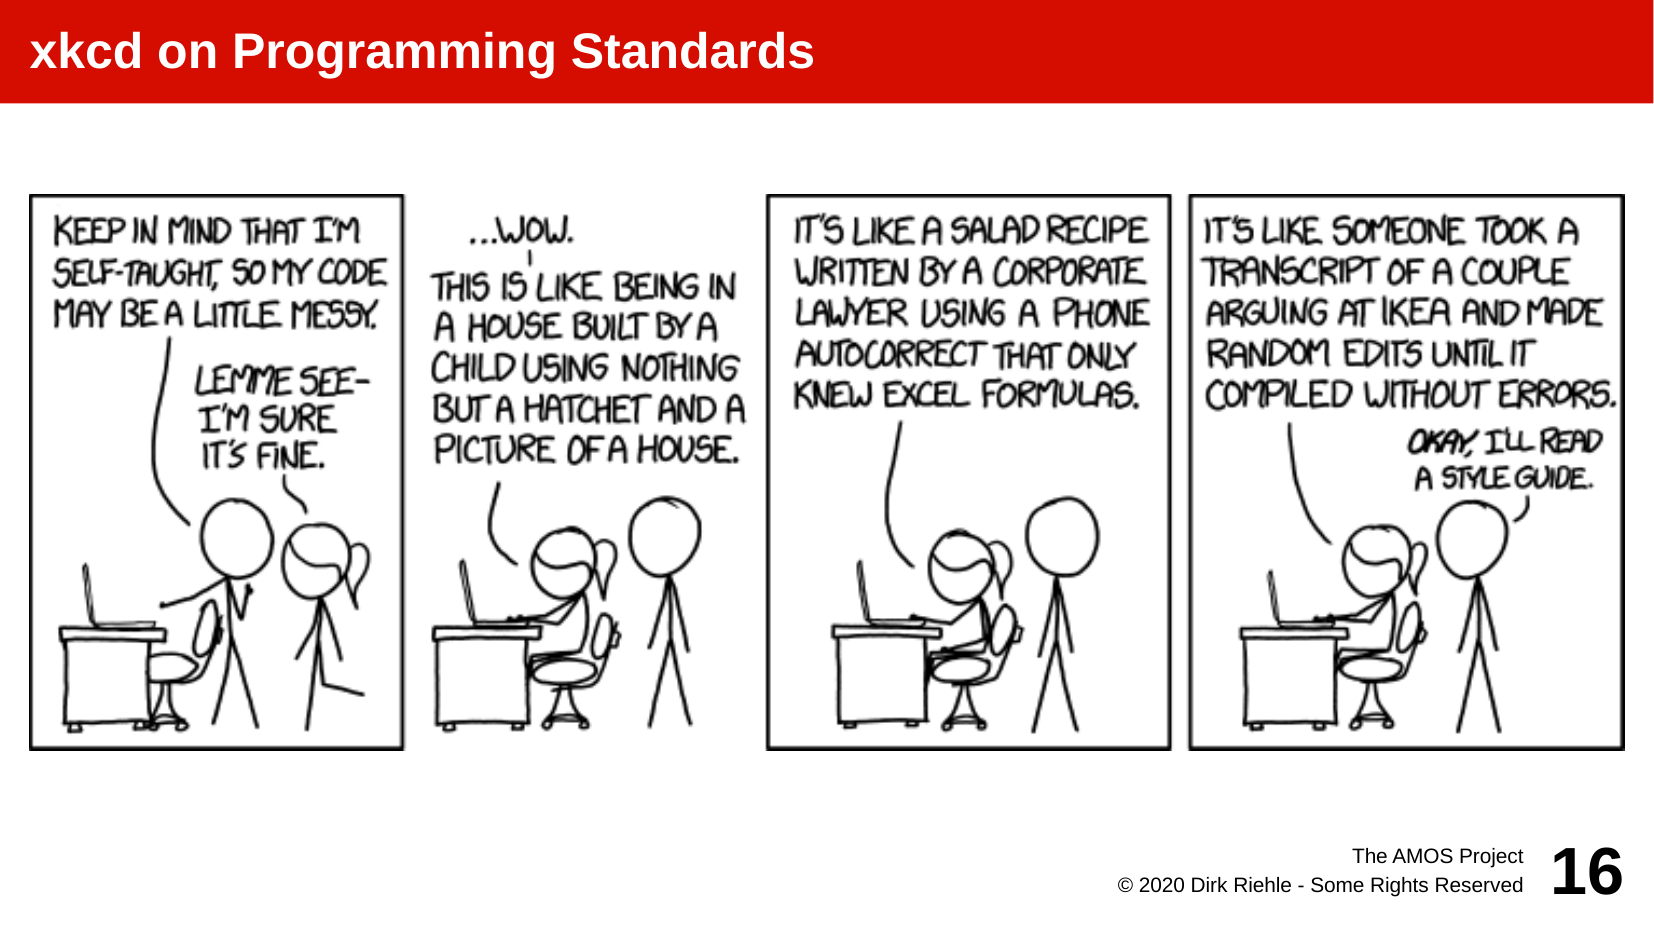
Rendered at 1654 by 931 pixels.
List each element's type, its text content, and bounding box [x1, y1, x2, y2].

picture [29, 132, 1625, 812]
title xkcd on Programming Standards [0, 0, 1654, 104]
